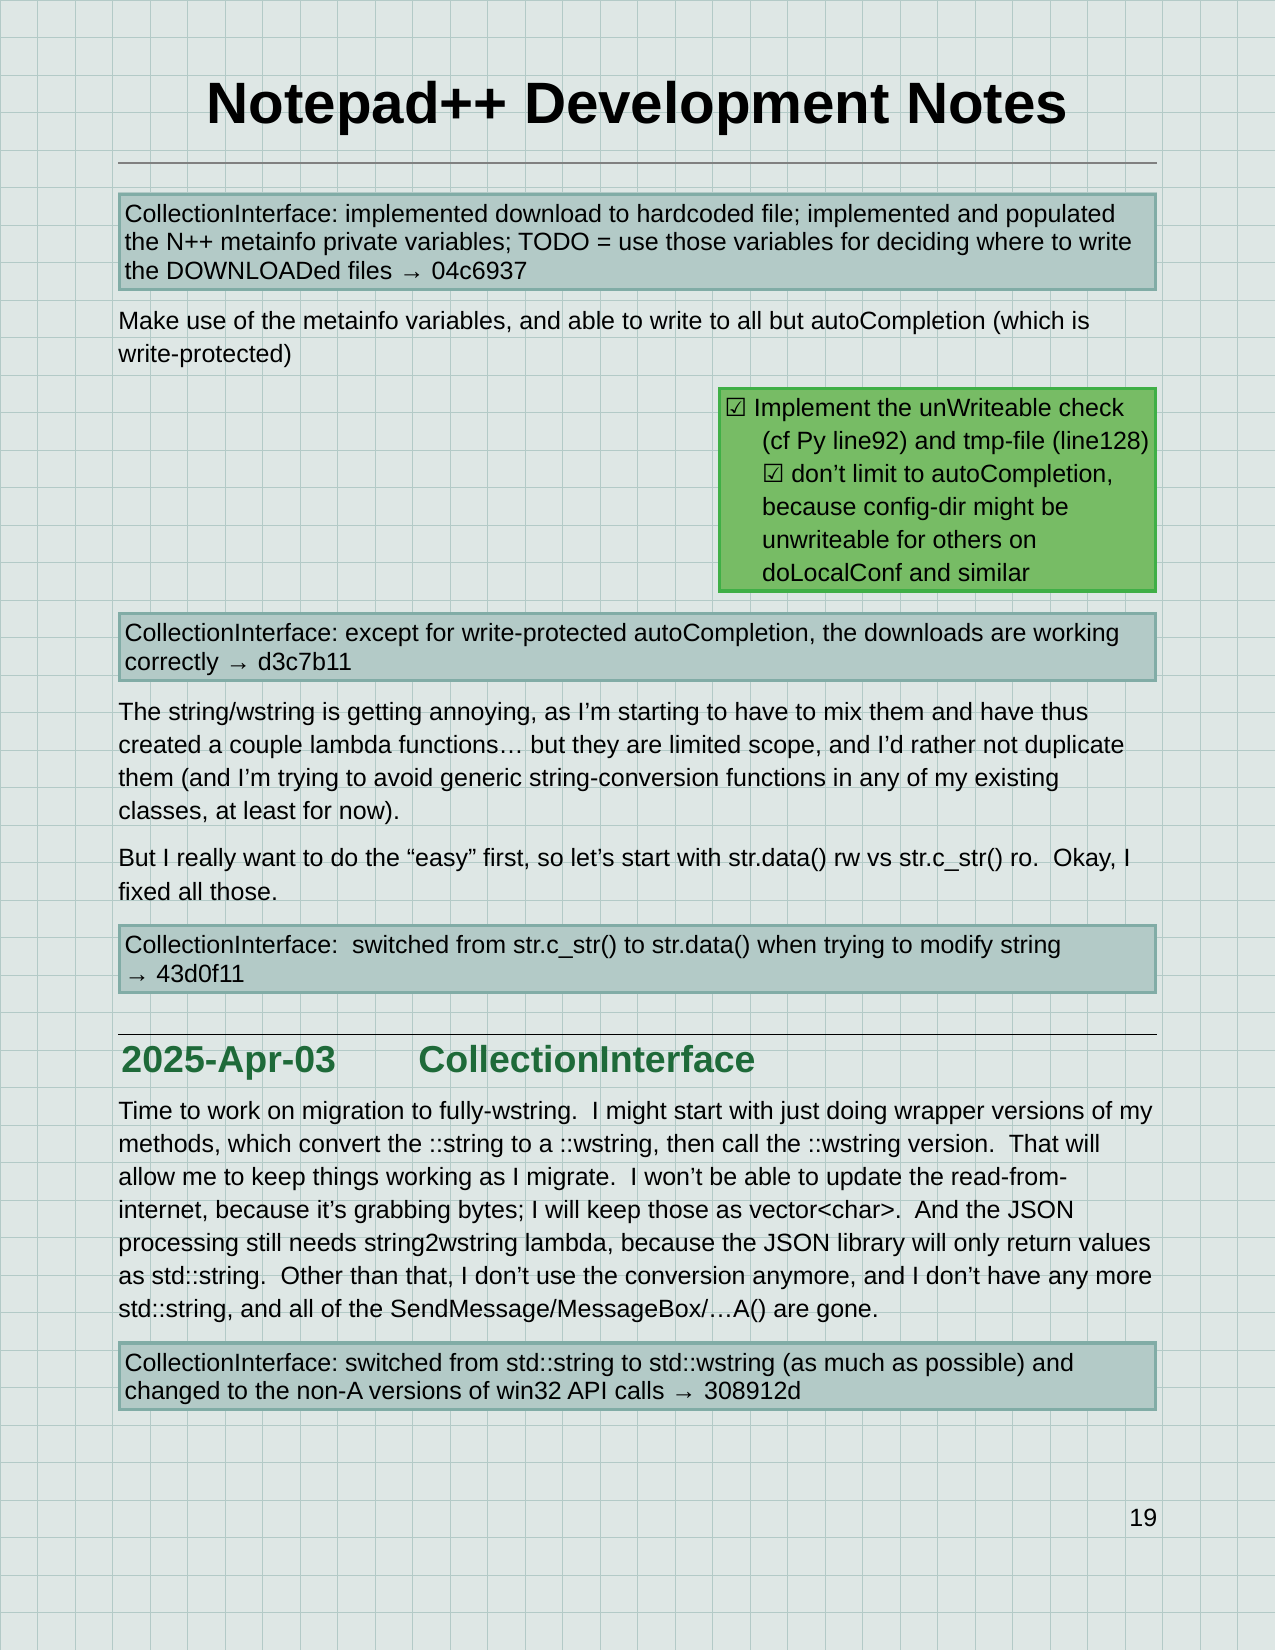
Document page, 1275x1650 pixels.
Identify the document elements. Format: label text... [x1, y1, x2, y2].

text CollectionInterface: implemented download to hardcoded file; implemented and populated the N++ metainfo private variables; TODO = use those variables for deciding where to write the DOWNLOADed files → 04c6937 [121, 196, 1154, 288]
text Time to work on migration to fully-wstring. I might start with just doing wrapper versions of my methods, which convert the ::string to a ::wstring, then call the ::wstring version. That will allow me to keep things working as I migrate. I won’t be able to update the read-from-internet, because it’s grabbing bytes; I will keep those as vector<char>. And the JSON processing still needs string2wstring lambda, because the JSON library will only return values as std::string. Other than that, I don’t use the conversion anymore, and I don’t have any more std::string, and all of the SendMessage/MessageBox/…A() are gone. [118, 1096, 1157, 1322]
text CollectionInterface: switched from str.c_str() to str.data() when trying to modify string → 43d0f11 [121, 927, 1154, 991]
text The string/wstring is getting annoying, as I’m starting to have to mix them and have thus created a couple lambda functions… but they are limited scope, and I’d rather not duplicate them (and I’m trying to avoid generic string-conversion functions in any of my existing classes, at least for now). [118, 697, 1157, 824]
text ☑ Implement the unWriteable check (cf Py line92) and tmp-file (line128) ☑ don’t limit to autoCompletion, because config-dir might be unwriteable for others on doLocalConf and similar [721, 390, 1154, 589]
text CollectionInterface: switched from std::string to std::wstring (as much as possible) and changed to the non-A versions of win32 API calls → 308912d [121, 1345, 1154, 1408]
text But I really want to do the “easy” first, so let’s start with str.data() rw vs str.c_str() ro. Okay, I fixed all those. [118, 843, 1157, 905]
text CollectionInterface: except for write-protected autoCompletion, the downloads are working correctly → d3c7b11 [121, 615, 1154, 679]
text Make use of the metainfo variables, and able to write to all but autoCompletion (which is write-protected) [118, 306, 1157, 368]
subtitle 2025-Apr-03 CollectionInterface [118, 1035, 1157, 1083]
